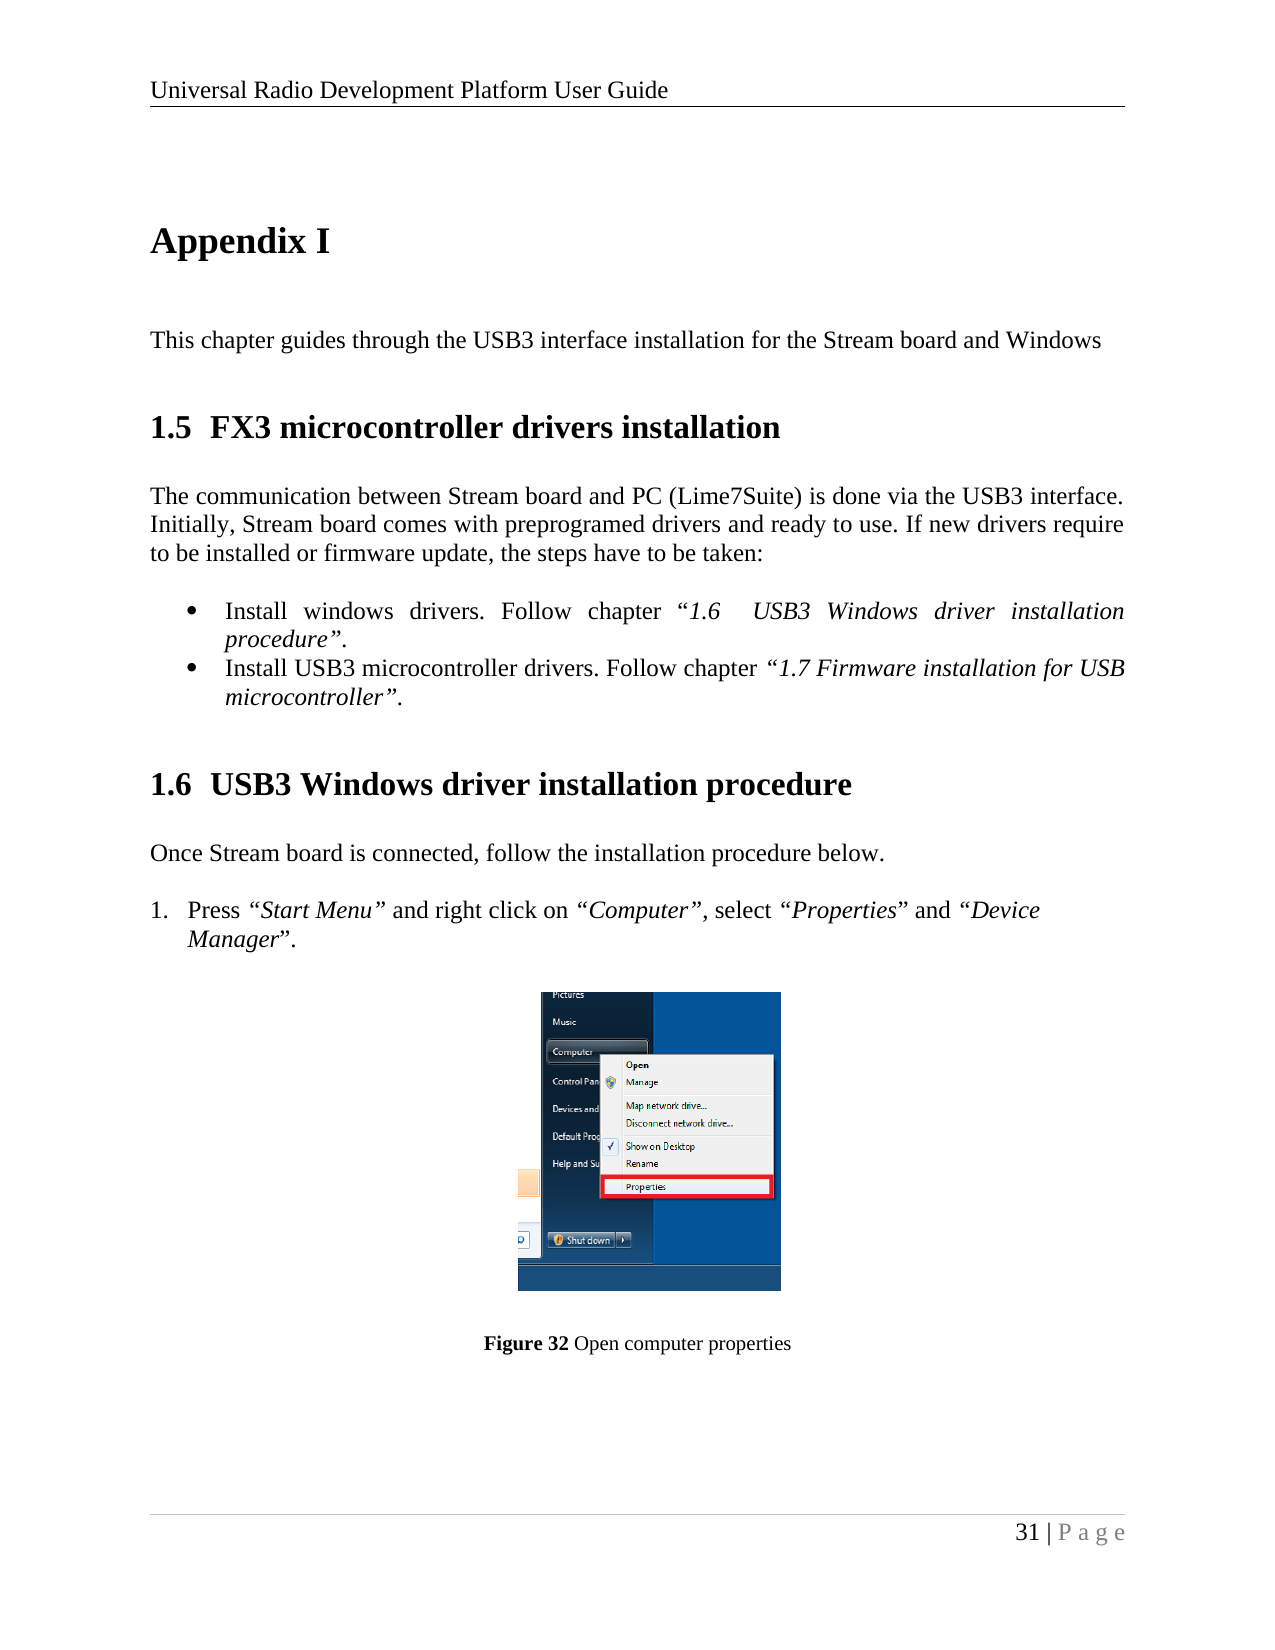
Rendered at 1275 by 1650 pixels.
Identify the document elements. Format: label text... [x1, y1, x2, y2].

text Once Stream board is connected, follow the installation procedure below. [150, 838, 1125, 867]
subtitle Appendix I [150, 218, 1125, 261]
text Figure 32 Open computer properties [150, 1330, 1125, 1354]
text The communication between Stream board and PC (Lime7Suite) is done via the USB3 interface. Initially, Stream board comes with preprogramed drivers and ready to use. If new drivers require to be installed or firmware update, the steps have to be taken: [150, 481, 1125, 567]
subtitle FX3 microcontroller drivers installation [150, 407, 1125, 446]
text This chapter guides through the USB3 interface installation for the Stream board and Windows [150, 325, 1125, 354]
list Press “Start Menu” and right click on “Computer”, select “Properties” and “Device Manager”. [150, 895, 1125, 953]
list Install windows drivers. Follow chapter “1.6 USB3 Windows driver installation procedure”. [187, 596, 1125, 653]
picture [515, 990, 810, 1293]
list Install USB3 microcontroller drivers. Follow chapter “1.7 Firmware installation for USB microcontroller”. [187, 653, 1125, 711]
subtitle USB3 Windows driver installation procedure [150, 764, 1125, 803]
